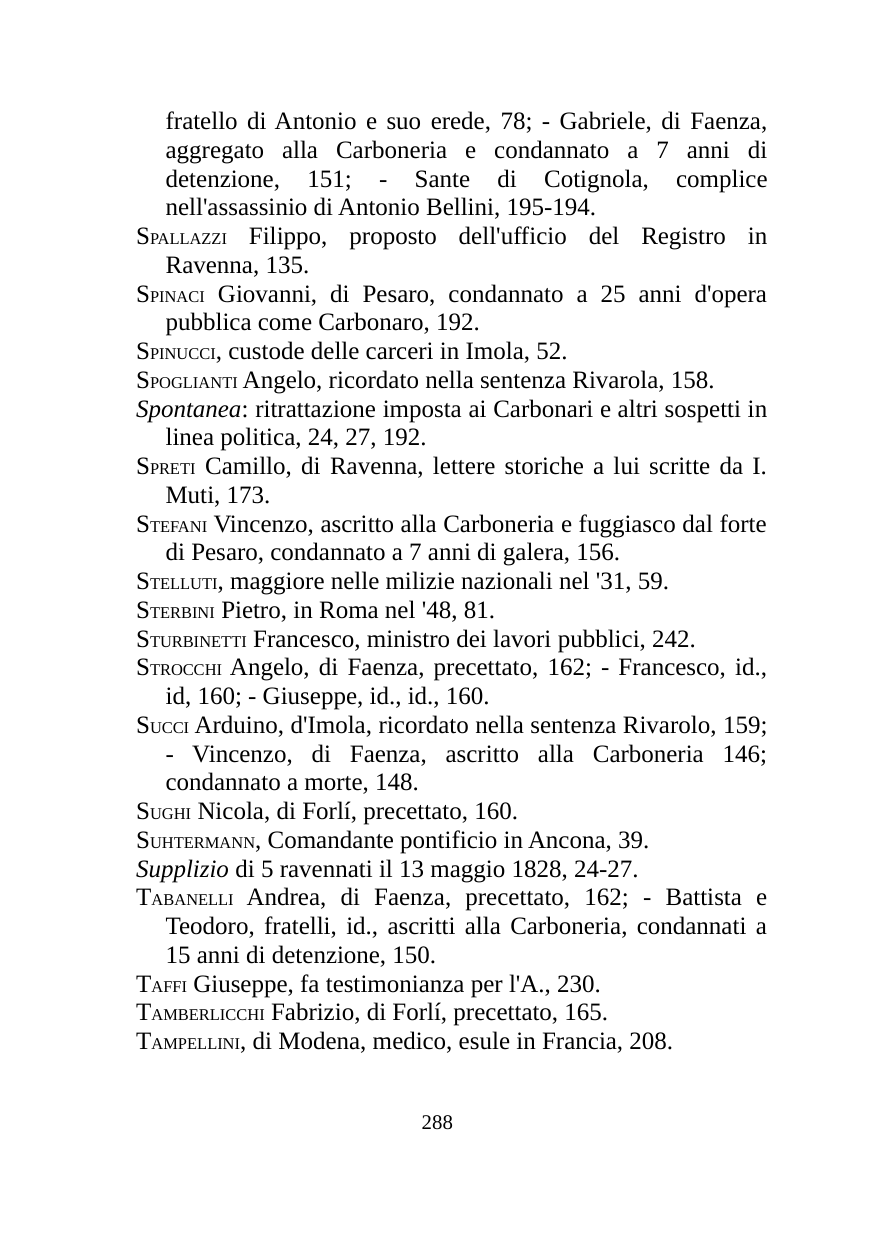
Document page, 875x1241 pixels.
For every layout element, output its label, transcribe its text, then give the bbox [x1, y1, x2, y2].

text Spinaci Giovanni, di Pesaro, condannato a 25 anni d'opera pubblica come Carbonaro, 192. [136, 279, 768, 336]
text Spreti Camillo, di Ravenna, lettere storiche a lui scritte da I. Muti, 173. [136, 451, 768, 509]
text Sturbinetti Francesco, ministro dei lavori pubblici, 242. [136, 624, 768, 652]
text Tamberlicchi Fabrizio, di Forlí, precettato, 165. [136, 997, 768, 1026]
text Taffi Giuseppe, fa testimonianza per l'A., 230. [136, 969, 768, 997]
text Spinucci, custode delle carceri in Imola, 52. [136, 336, 768, 365]
text Supplizio di 5 ravennati il 13 maggio 1828, 24-27. [136, 854, 768, 882]
text Sterbini Pietro, in Roma nel '48, 81. [136, 595, 768, 624]
text Succi Arduino, d'Imola, ricordato nella sentenza Rivarolo, 159; - Vincenzo, di Faenza, ascritto alla Carboneria 146; condannato a morte, 148. [136, 710, 768, 796]
text fratello di Antonio e suo erede, 78; - Gabriele, di Faenza, aggregato alla Carboneria e condannato a 7 anni di detenzione, 151; - Sante di Cotignola, complice nell'assassinio di Antonio Bellini, 195-194. [136, 106, 768, 221]
text Spoglianti Angelo, ricordato nella sentenza Rivarola, 158. [136, 365, 768, 394]
text Tampellini, di Modena, medico, esule in Francia, 208. [136, 1026, 768, 1055]
text Spallazzi Filippo, proposto dell'ufficio del Registro in Ravenna, 135. [136, 221, 768, 279]
text Sughi Nicola, di Forlí, precettato, 160. [136, 796, 768, 825]
text Spontanea: ritrattazione imposta ai Carbonari e altri sospetti in linea politica, 24, 27, 192. [136, 394, 768, 451]
text Stefani Vincenzo, ascritto alla Carboneria e fuggiasco dal forte di Pesaro, condannato a 7 anni di galera, 156. [136, 509, 768, 566]
text Stelluti, maggiore nelle milizie nazionali nel '31, 59. [136, 566, 768, 595]
text Suhtermann, Comandante pontificio in Ancona, 39. [136, 825, 768, 854]
text Strocchi Angelo, di Faenza, precettato, 162; - Francesco, id., id, 160; - Giuseppe, id., id., 160. [136, 652, 768, 710]
text Tabanelli Andrea, di Faenza, precettato, 162; - Battista e Teodoro, fratelli, id., ascritti alla Carboneria, condannati a 15 anni di detenzione, 150. [136, 882, 768, 969]
